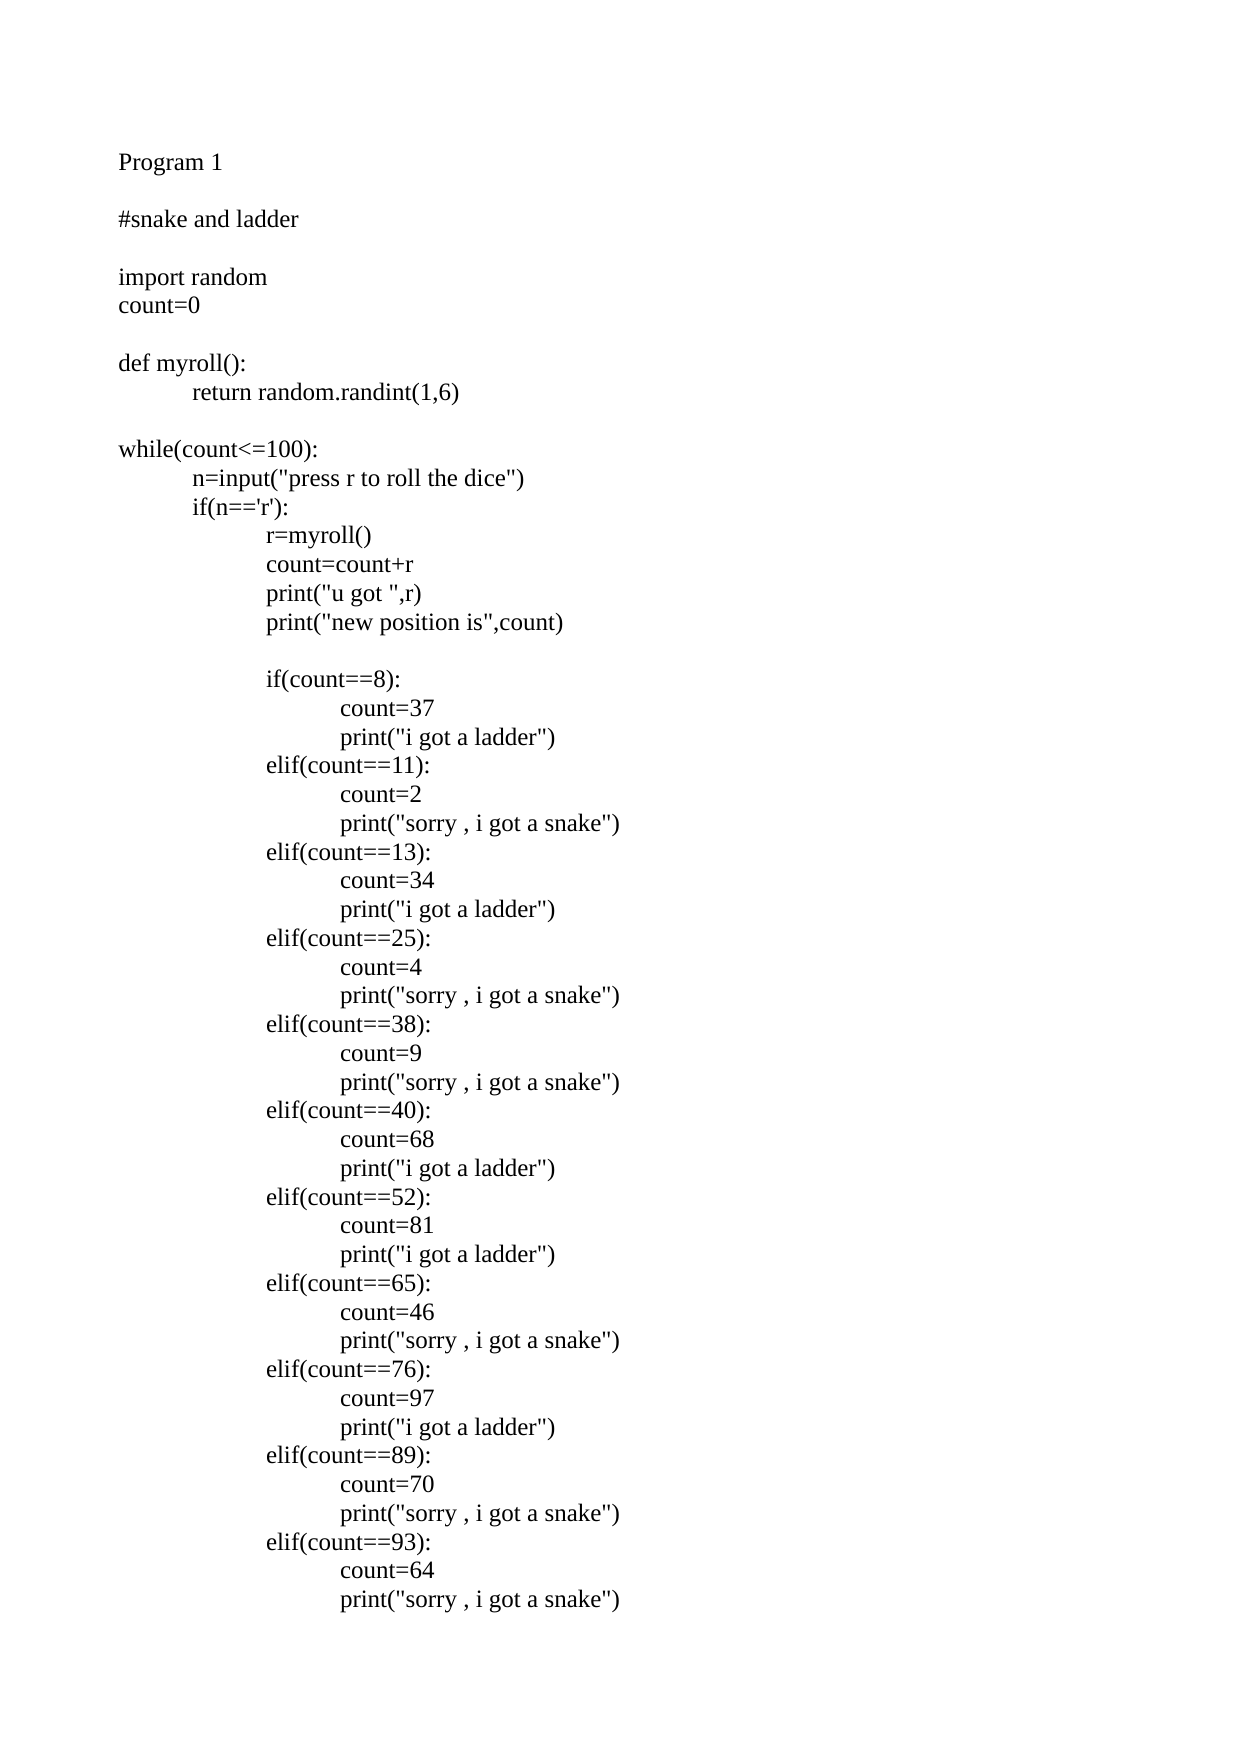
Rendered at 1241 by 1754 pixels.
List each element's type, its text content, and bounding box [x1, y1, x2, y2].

text count=68 [118, 1124, 1122, 1153]
text print("sorry , i got a snake") [118, 1584, 1122, 1613]
text print("u got ",r) [118, 578, 1122, 607]
text count=34 [118, 866, 1122, 894]
text print("i got a ladder") [118, 1153, 1122, 1182]
text count=0 [118, 291, 1122, 319]
text count=64 [118, 1556, 1122, 1584]
text count=2 [118, 779, 1122, 808]
text count=37 [118, 693, 1122, 722]
text elif(count==76): [118, 1354, 1122, 1383]
text count=81 [118, 1211, 1122, 1239]
text Program 1 [118, 147, 1122, 176]
text n=input("press r to roll the dice") [118, 463, 1122, 492]
text print("sorry , i got a snake") [118, 808, 1122, 837]
text print("sorry , i got a snake") [118, 1326, 1122, 1354]
text while(count<=100): [118, 434, 1122, 463]
text print("i got a ladder") [118, 894, 1122, 923]
text count=97 [118, 1383, 1122, 1412]
text if(n=='r'): [118, 492, 1122, 521]
text elif(count==13): [118, 837, 1122, 866]
text print("i got a ladder") [118, 1239, 1122, 1268]
text print("sorry , i got a snake") [118, 1498, 1122, 1527]
text return random.randint(1,6) [118, 377, 1122, 406]
text if(count==8): [118, 664, 1122, 693]
text elif(count==11): [118, 751, 1122, 779]
text elif(count==93): [118, 1527, 1122, 1556]
text def myroll(): [118, 348, 1122, 377]
text elif(count==25): [118, 923, 1122, 952]
text elif(count==40): [118, 1096, 1122, 1124]
text print("i got a ladder") [118, 722, 1122, 751]
text r=myroll() [118, 521, 1122, 549]
text elif(count==38): [118, 1009, 1122, 1038]
text elif(count==52): [118, 1182, 1122, 1211]
text print("i got a ladder") [118, 1412, 1122, 1441]
text count=9 [118, 1038, 1122, 1067]
text elif(count==65): [118, 1268, 1122, 1297]
text count=46 [118, 1297, 1122, 1326]
text count=4 [118, 952, 1122, 981]
text count=count+r [118, 549, 1122, 578]
text print("new position is",count) [118, 607, 1122, 636]
text elif(count==89): [118, 1441, 1122, 1469]
text count=70 [118, 1469, 1122, 1498]
text print("sorry , i got a snake") [118, 981, 1122, 1009]
text print("sorry , i got a snake") [118, 1067, 1122, 1096]
text #snake and ladder [118, 204, 1122, 233]
text import random [118, 262, 1122, 291]
